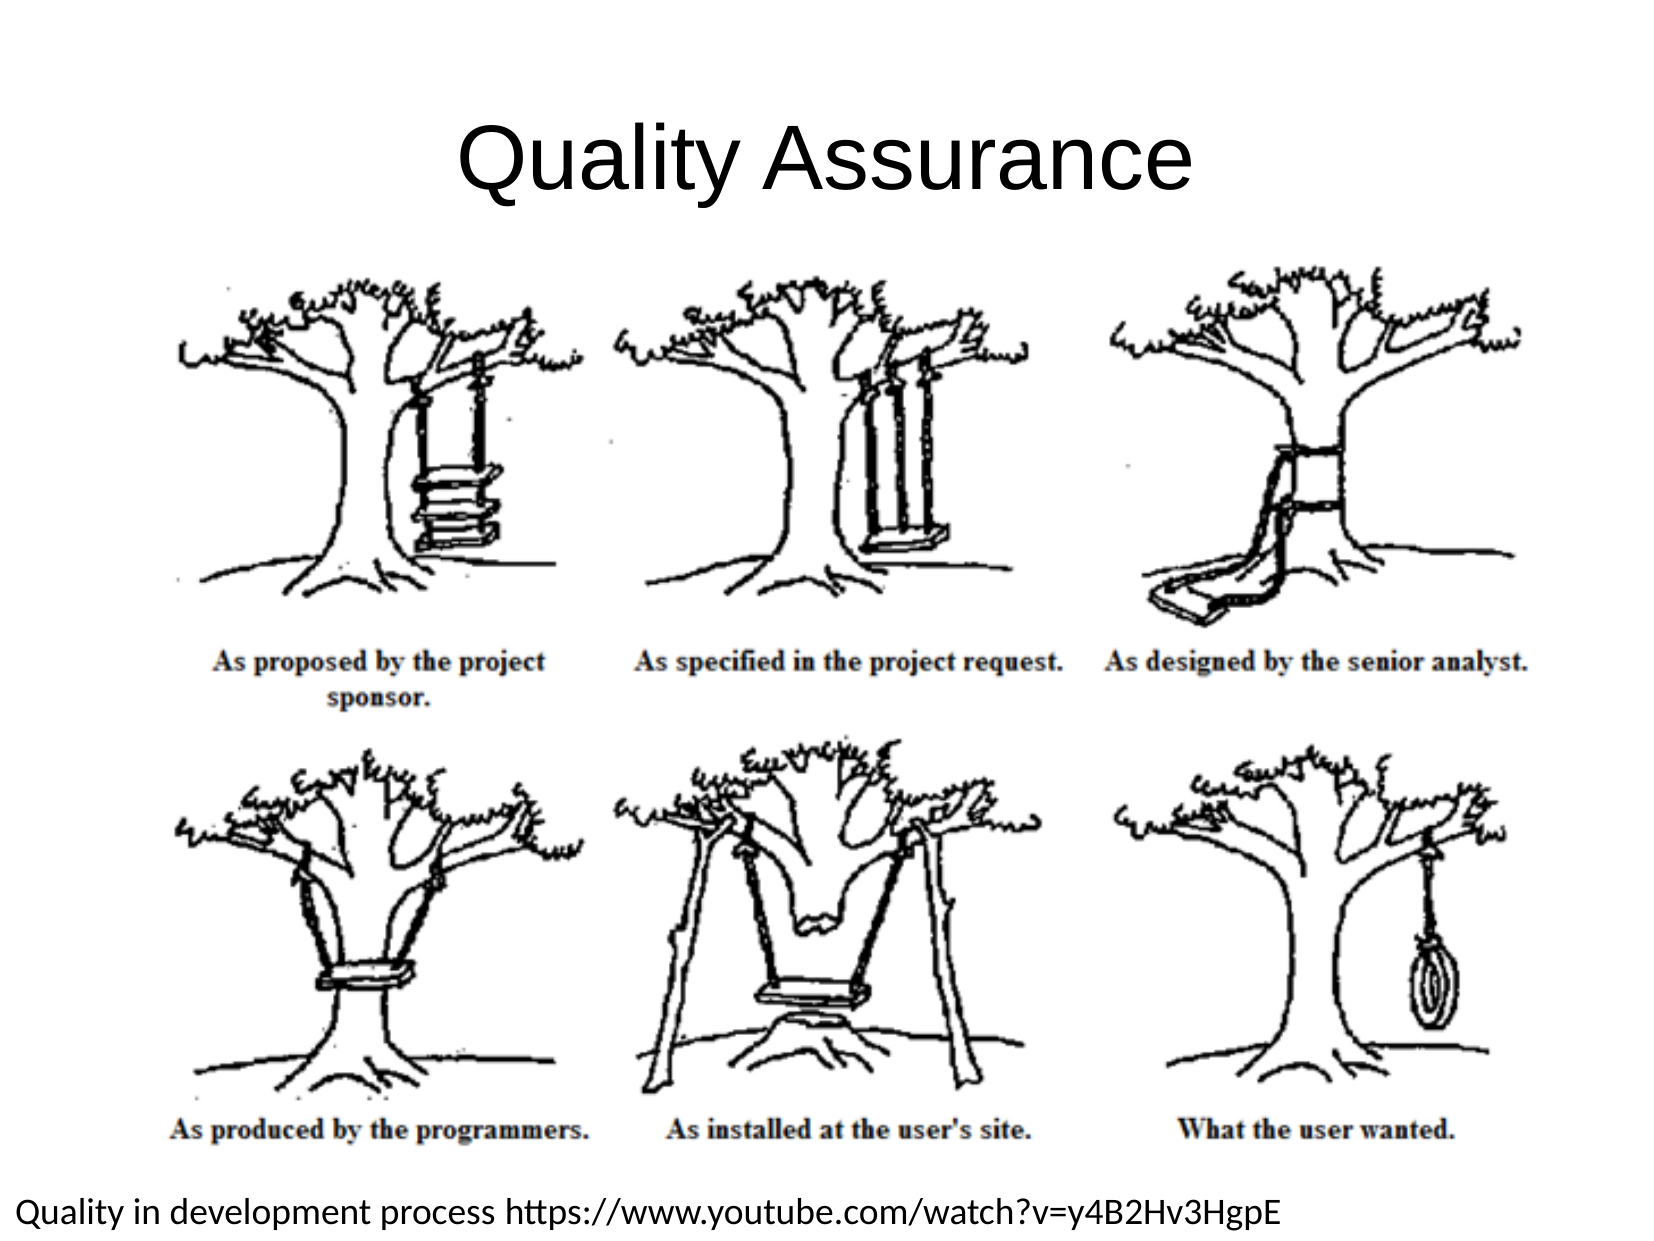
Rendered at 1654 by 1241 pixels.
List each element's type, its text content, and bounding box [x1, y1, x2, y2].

text_box Quality in development process https://www.youtube.com/watch?v=y4B2Hv3HgpE [0, 1179, 1623, 1241]
title Quality Assurance [82, 49, 1571, 257]
picture [164, 256, 1535, 1153]
